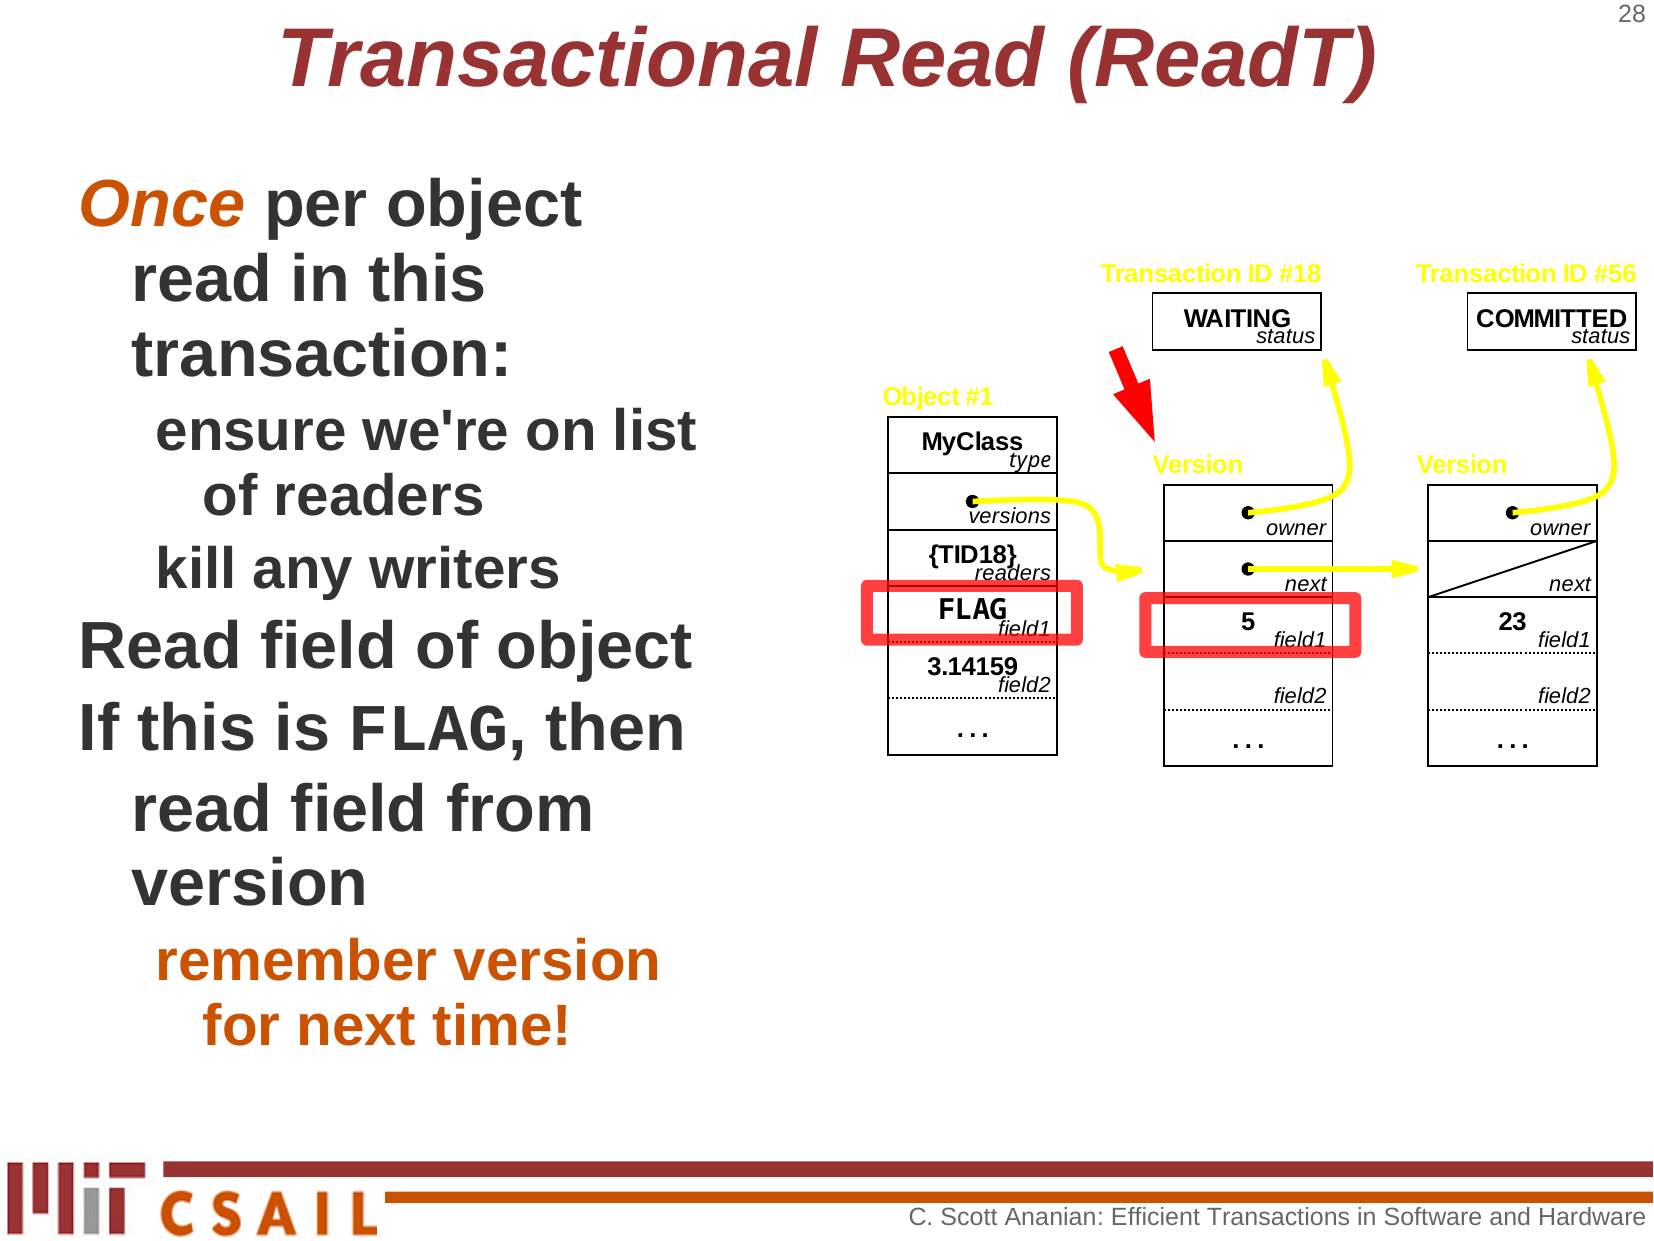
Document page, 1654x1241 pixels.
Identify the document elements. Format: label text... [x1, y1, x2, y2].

title Transactional Read (ReadT) [121, 0, 1534, 115]
picture [0, 1155, 377, 1237]
list Once per object read in this transaction: ensure we're on list of readers kill any writers Read field of object If this is FLAG, then read field from version remember version for next time! [61, 166, 726, 1147]
picture [820, 202, 1653, 834]
